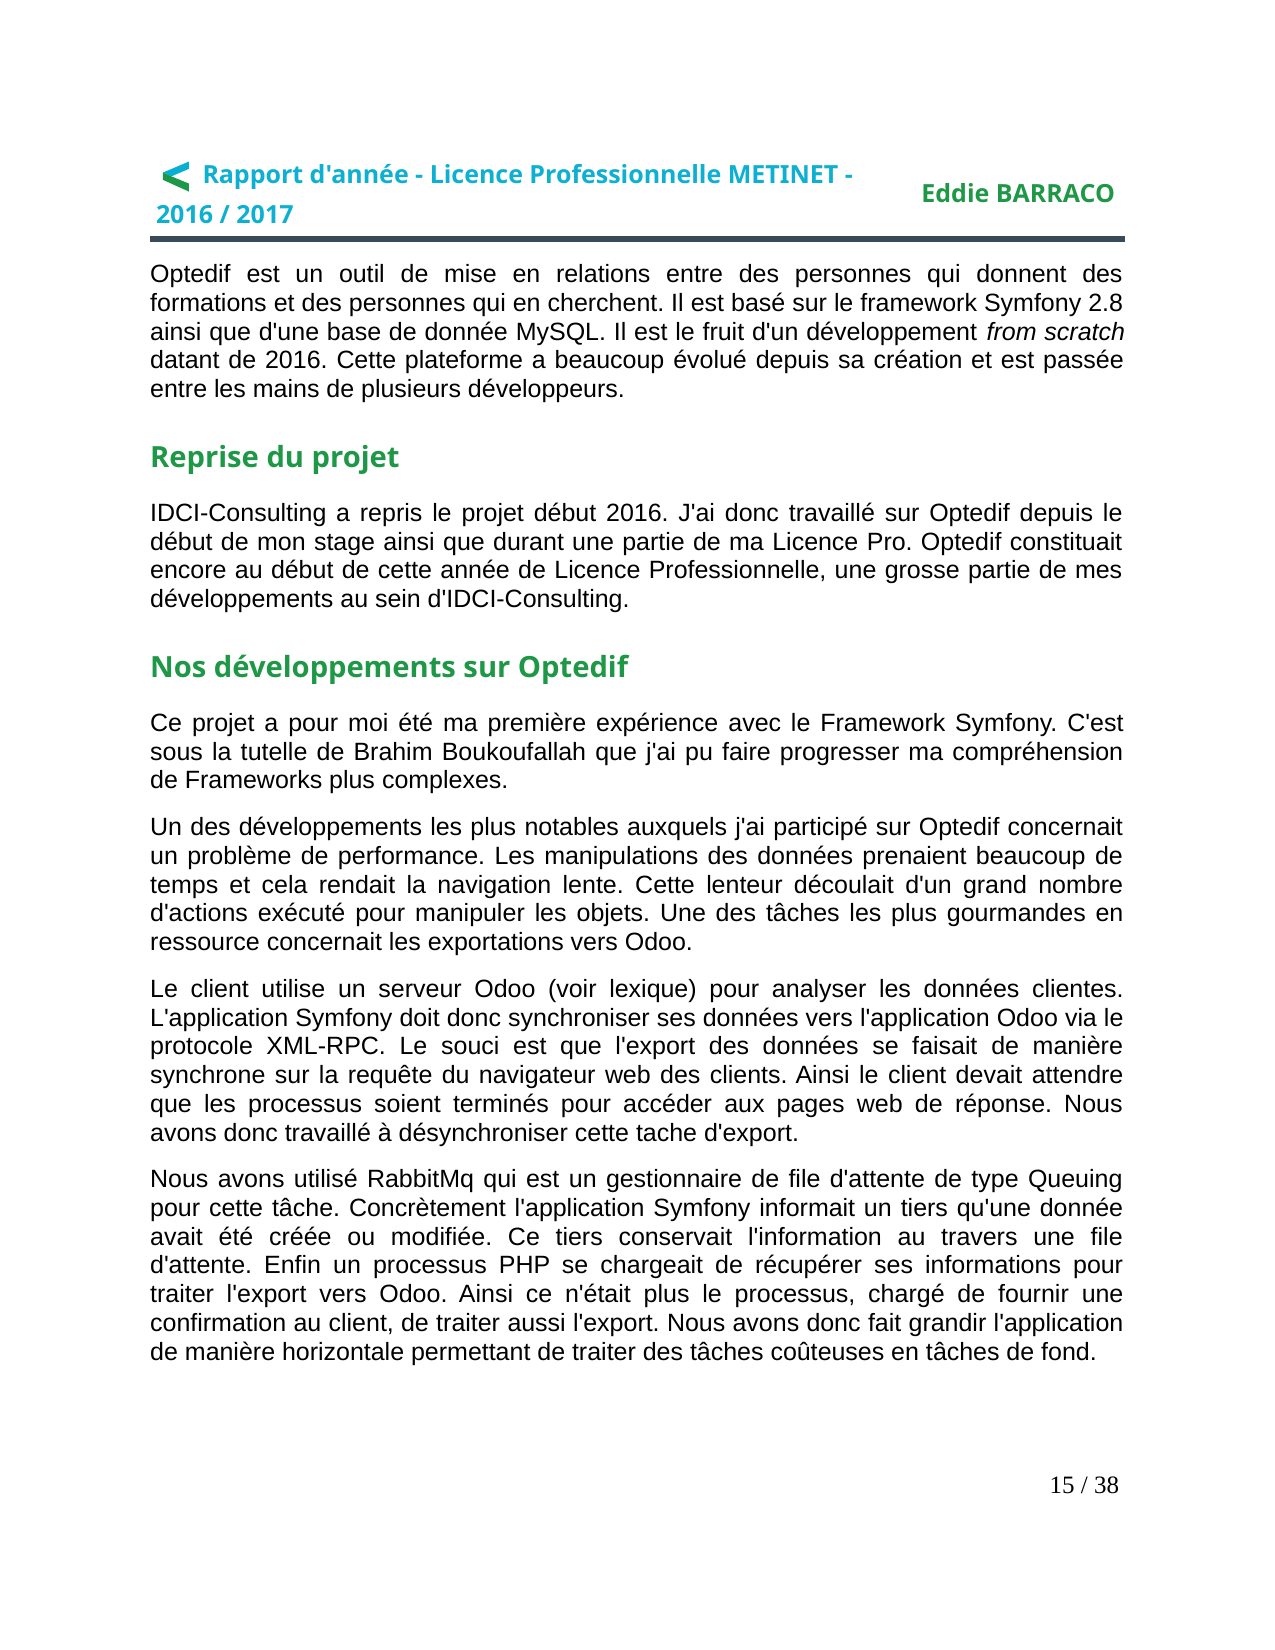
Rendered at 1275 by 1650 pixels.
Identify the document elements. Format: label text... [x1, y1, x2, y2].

subtitle Nos développements sur Optedif [150, 647, 1125, 686]
subtitle Reprise du projet [150, 437, 1125, 476]
text Optedif est un outil de mise en relations entre des personnes qui donnent des formations et des personnes qui en cherchent. Il est basé sur le framework Symfony 2.8 ainsi que d'une base de donnée MySQL. Il est le fruit d'un développement from scratch datant de 2016. Cette plateforme a beaucoup évolué depuis sa création et est passée entre les mains de plusieurs développeurs. [150, 259, 1125, 403]
text Ce projet a pour moi été ma première expérience avec le Framework Symfony. C'est sous la tutelle de Brahim Boukoufallah que j'ai pu faire progresser ma compréhension de Frameworks plus complexes. [150, 708, 1125, 794]
text Le client utilise un serveur Odoo (voir lexique) pour analyser les données clientes. L'application Symfony doit donc synchroniser ses données vers l'application Odoo via le protocole XML-RPC. Le souci est que l'export des données se faisait de manière synchrone sur la requête du navigateur web des clients. Ainsi le client devait attendre que les processus soient terminés pour accéder aux pages web de réponse. Nous avons donc travaillé à désynchroniser cette tache d'export. [150, 974, 1125, 1146]
text Nous avons utilisé RabbitMq qui est un gestionnaire de file d'attente de type Queuing pour cette tâche. Concrètement l'application Symfony informait un tiers qu'une donnée avait été créée ou modifiée. Ce tiers conservait l'information au travers une file d'attente. Enfin un processus PHP se chargeait de récupérer ses informations pour traiter l'export vers Odoo. Ainsi ce n'était plus le processus, chargé de fournir une confirmation au client, de traiter aussi l'export. Nous avons donc fait grandir l'application de manière horizontale permettant de traiter des tâches coûteuses en tâches de fond. [150, 1164, 1125, 1365]
text Un des développements les plus notables auxquels j'ai participé sur Optedif concernait un problème de performance. Les manipulations des données prenaient beaucoup de temps et cela rendait la navigation lente. Cette lenteur découlait d'un grand nombre d'actions exécuté pour manipuler les objets. Une des tâches les plus gourmandes en ressource concernait les exportations vers Odoo. [150, 812, 1125, 956]
text IDCI-Consulting a repris le projet début 2016. J'ai donc travaillé sur Optedif depuis le début de mon stage ainsi que durant une partie de ma Licence Pro. Optedif constituait encore au début de cette année de Licence Professionnelle, une grosse partie de mes développements au sein d'IDCI-Consulting. [150, 498, 1125, 613]
